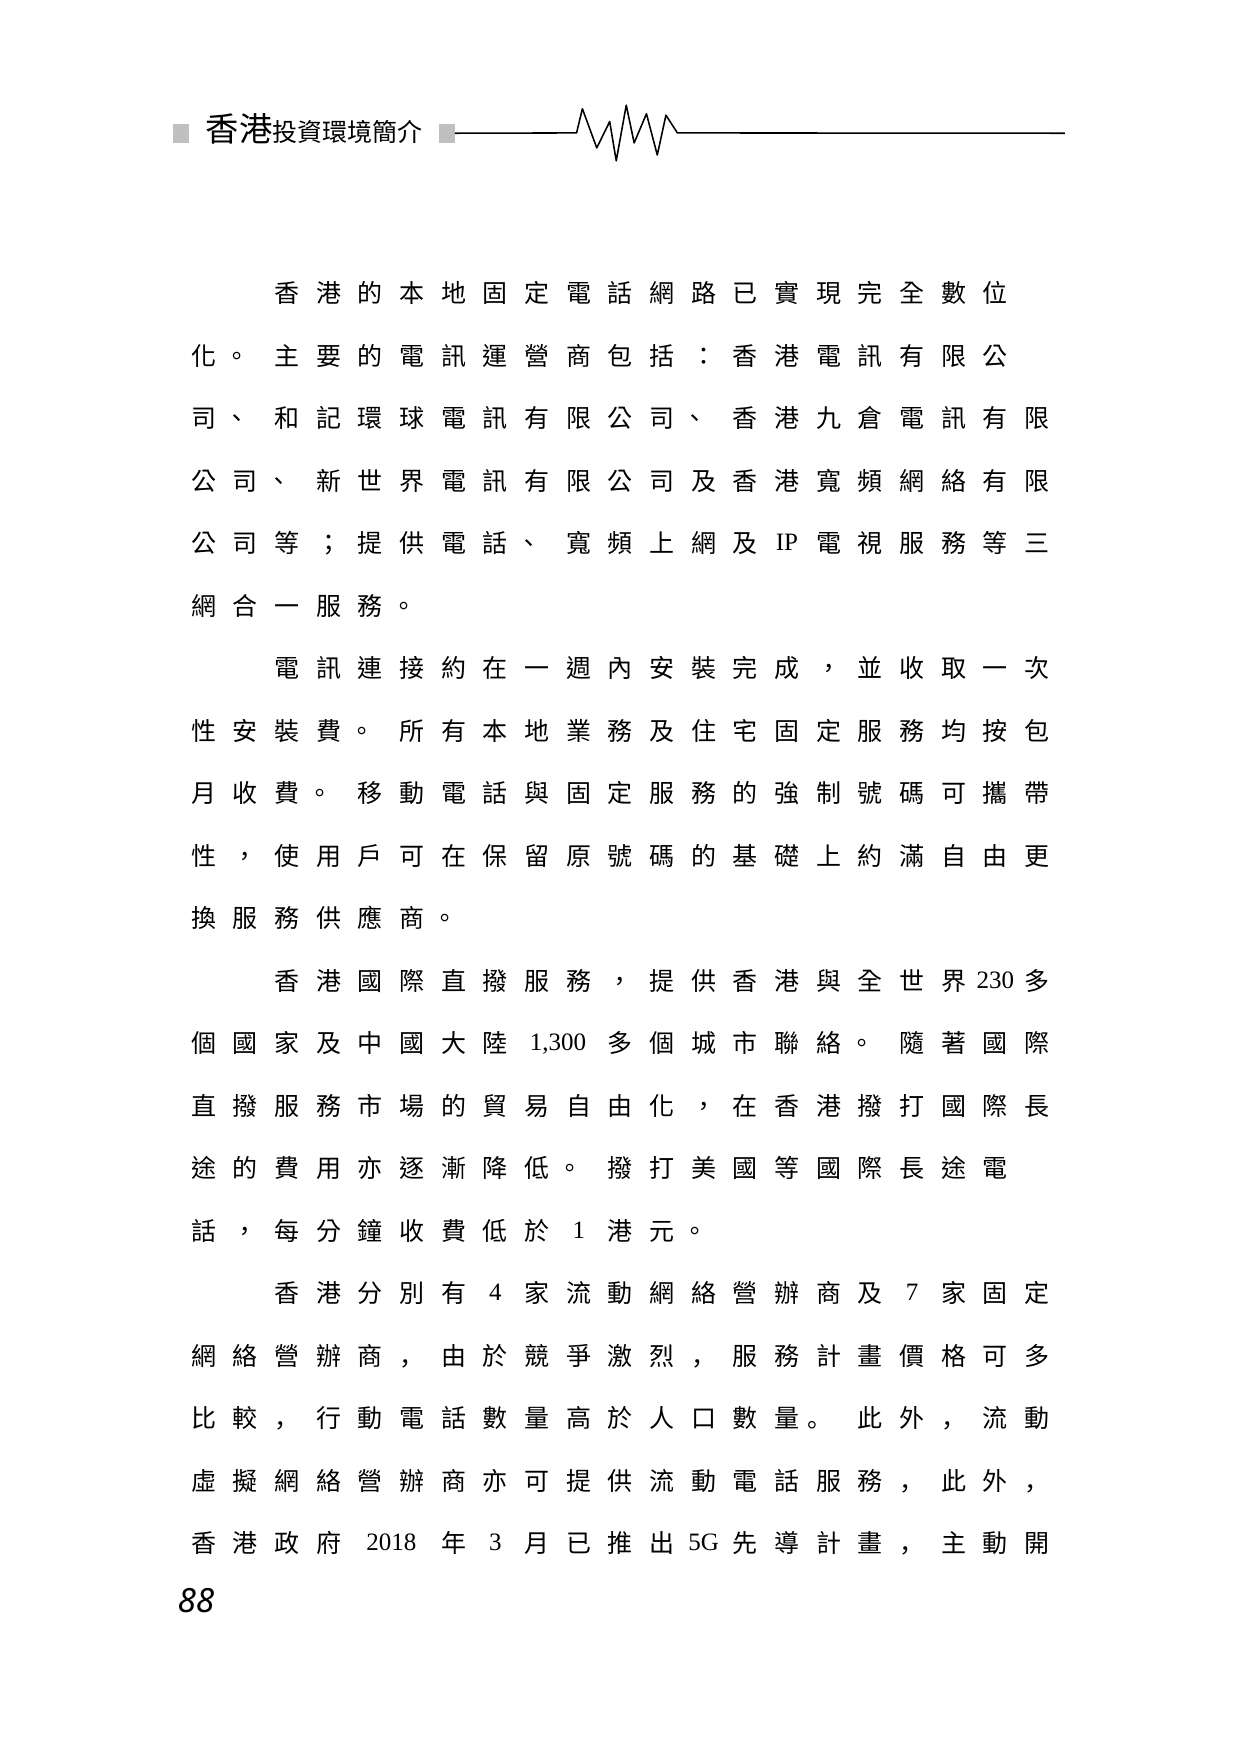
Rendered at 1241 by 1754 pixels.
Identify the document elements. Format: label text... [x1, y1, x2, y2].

text 香港國際直撥服務，提供香港與全世界230多個國家及中國大陸1,300多個城市聯絡。隨著國際直撥服務市場的貿易自由化，在香港撥打國際長途的費用亦逐漸降低。撥打美國等國際長途電話，每分鐘收費低於1港元。 [183, 938, 1058, 1250]
text 電訊連接約在一週內安裝完成，並收取一次性安裝費。所有本地業務及住宅固定服務均按包月收費。移動電話與固定服務的強制號碼可攜帶性，使用戶可在保留原號碼的基礎上約滿自由更換服務供應商。 [183, 625, 1058, 938]
text 香港的本地固定電話網路已實現完全數位化。主要的電訊運營商包括：香港電訊有限公司、和記環球電訊有限公司、香港九倉電訊有限公司、新世界電訊有限公司及香港寬頻網絡有限公司等；提供電話、寬頻上網及IP電視服務等三網合一服務。 [183, 250, 1058, 625]
text 香港分別有4家流動網絡營辦商及7家固定網絡營辦商，由於競爭激烈，服務計畫價格可多比較，行動電話數量高於人口數量。此外，流動虛擬網絡營辦商亦可提供流動電話服務，此外，香港政府2018年3月已推出5G先導計畫，主動開 [183, 1250, 1058, 1563]
